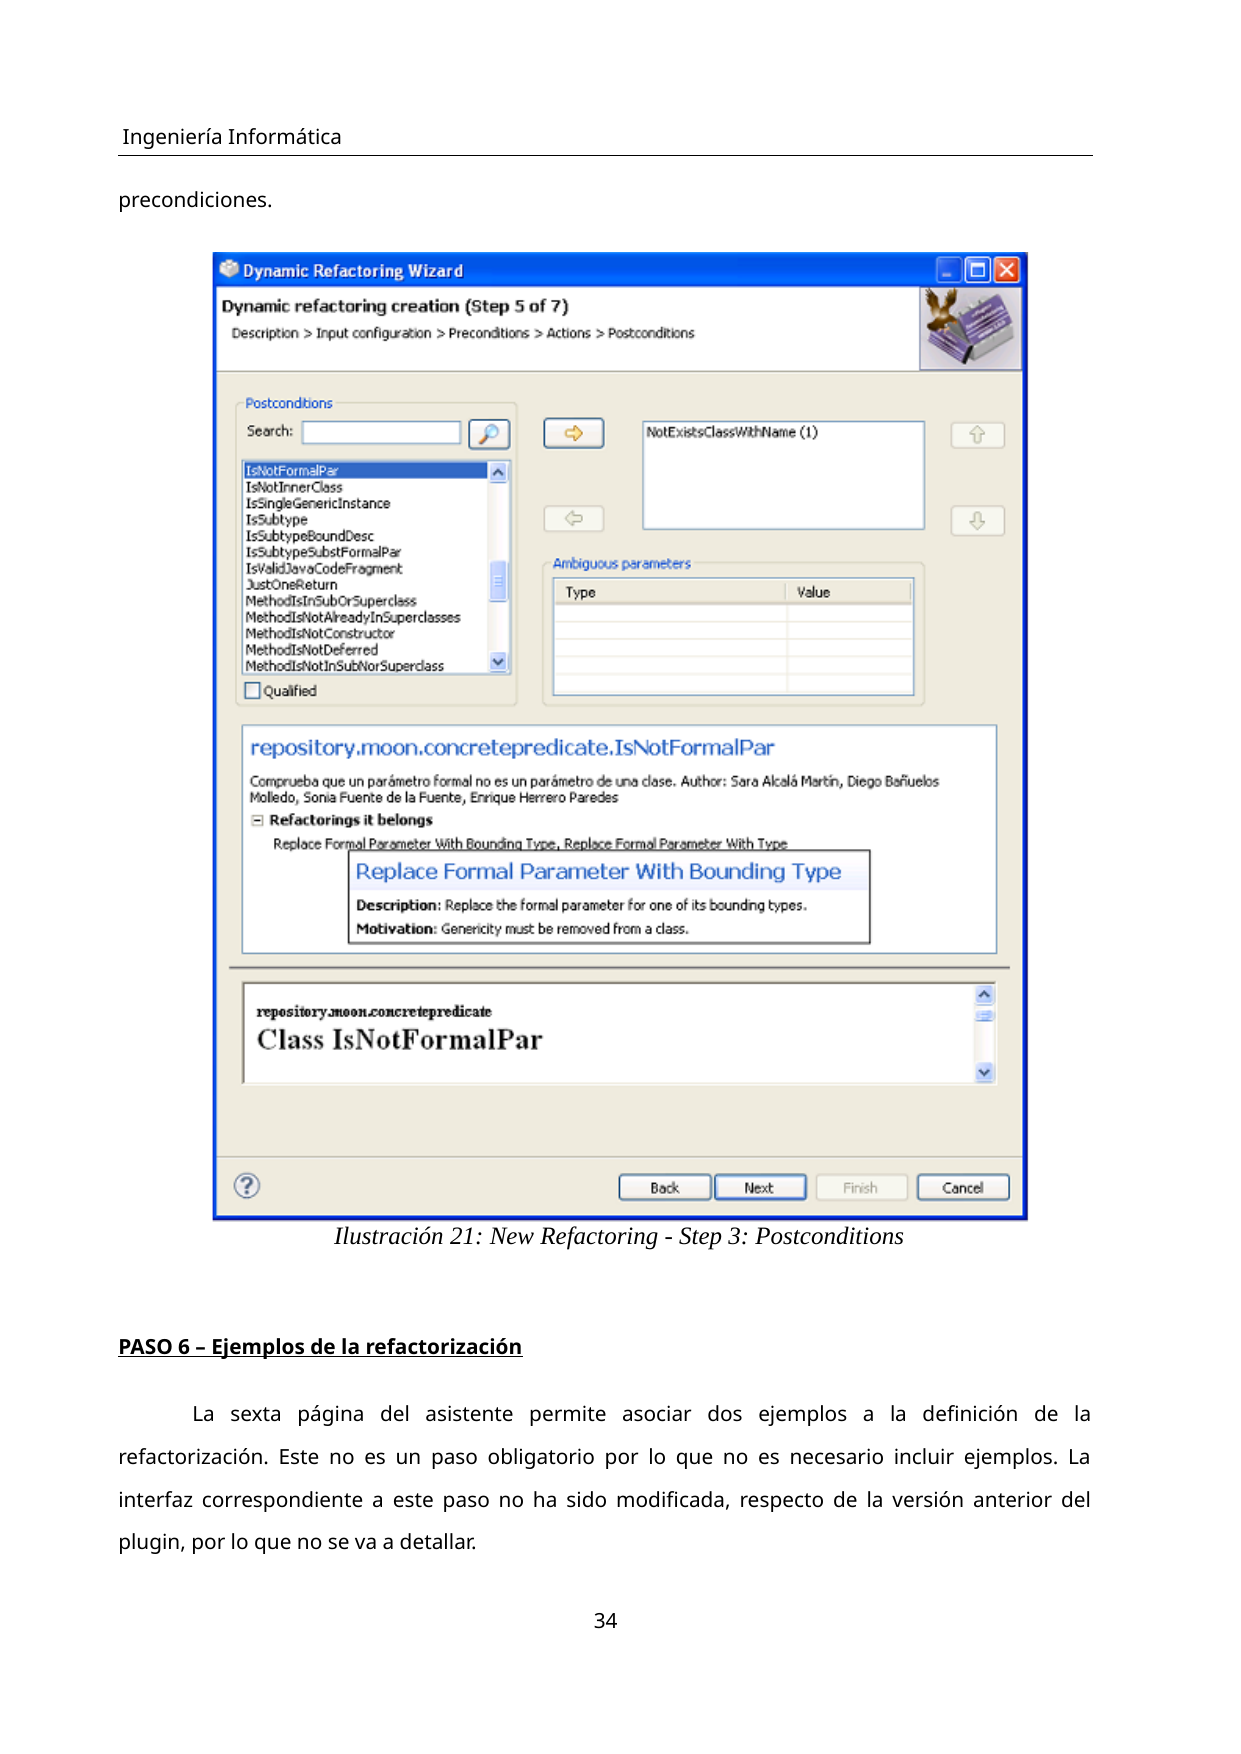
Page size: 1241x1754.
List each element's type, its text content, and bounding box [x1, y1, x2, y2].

text La sexta página del asistente permite asociar dos ejemplos a la definición de la refactorización. Este no es un paso obligatorio por lo que no es necesario incluir ejemplos. La interfaz correspondiente a este paso no ha sido modificada, respecto de la versión anterior del plugin, por lo que no se va a detallar. [118, 1399, 1093, 1556]
picture [212, 252, 1029, 1222]
text precondiciones. [118, 185, 1093, 213]
text Ilustración 21: New Refactoring - Step 3: Postconditions [212, 1222, 1028, 1250]
text PASO 6 – Ejemplos de la refactorización [118, 1332, 1093, 1360]
